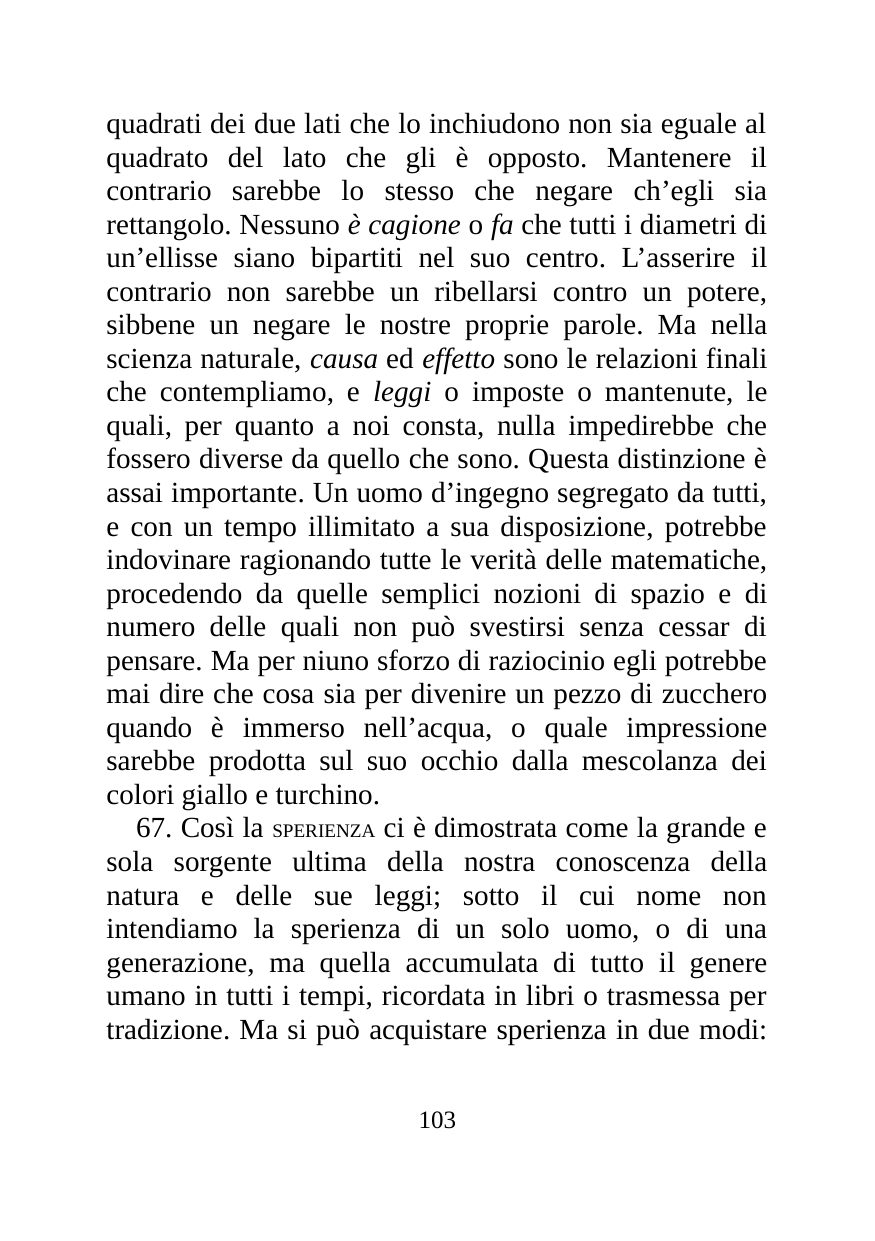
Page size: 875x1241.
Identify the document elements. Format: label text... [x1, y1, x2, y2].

text 67. Così la sperienza ci è dimostrata come la grande e sola sorgente ultima della nostra conoscenza della natura e delle sue leggi; sotto il cui nome non intendiamo la sperienza di un solo uomo, o di una generazione, ma quella accumulata di tutto il genere umano in tutti i tempi, ricordata in libri o trasmessa per tradizione. Ma si può acquistare sperienza in due modi: [106, 811, 768, 1045]
text quadrati dei due lati che lo inchiudono non sia eguale al quadrato del lato che gli è opposto. Mantenere il contrario sarebbe lo stesso che negare ch’egli sia rettangolo. Nessuno è cagione o fa che tutti i diametri di un’ellisse siano bipartiti nel suo centro. L’asserire il contrario non sarebbe un ribellarsi contro un potere, sibbene un negare le nostre proprie parole. Ma nella scienza naturale, causa ed effetto sono le relazioni finali che contempliamo, e leggi o imposte o mantenute, le quali, per quanto a noi consta, nulla impedirebbe che fossero diverse da quello che sono. Questa distinzione è assai importante. Un uomo d’ingegno segregato da tutti, e con un tempo illimitato a sua disposizione, potrebbe indovinare ragionando tutte le verità delle matematiche, procedendo da quelle semplici nozioni di spazio e di numero delle quali non può svestirsi senza cessar di pensare. Ma per niuno sforzo di raziocinio egli potrebbe mai dire che cosa sia per divenire un pezzo di zucchero quando è immerso nell’acqua, o quale impressione sarebbe prodotta sul suo occhio dalla mescolanza dei colori giallo e turchino. [106, 106, 768, 811]
